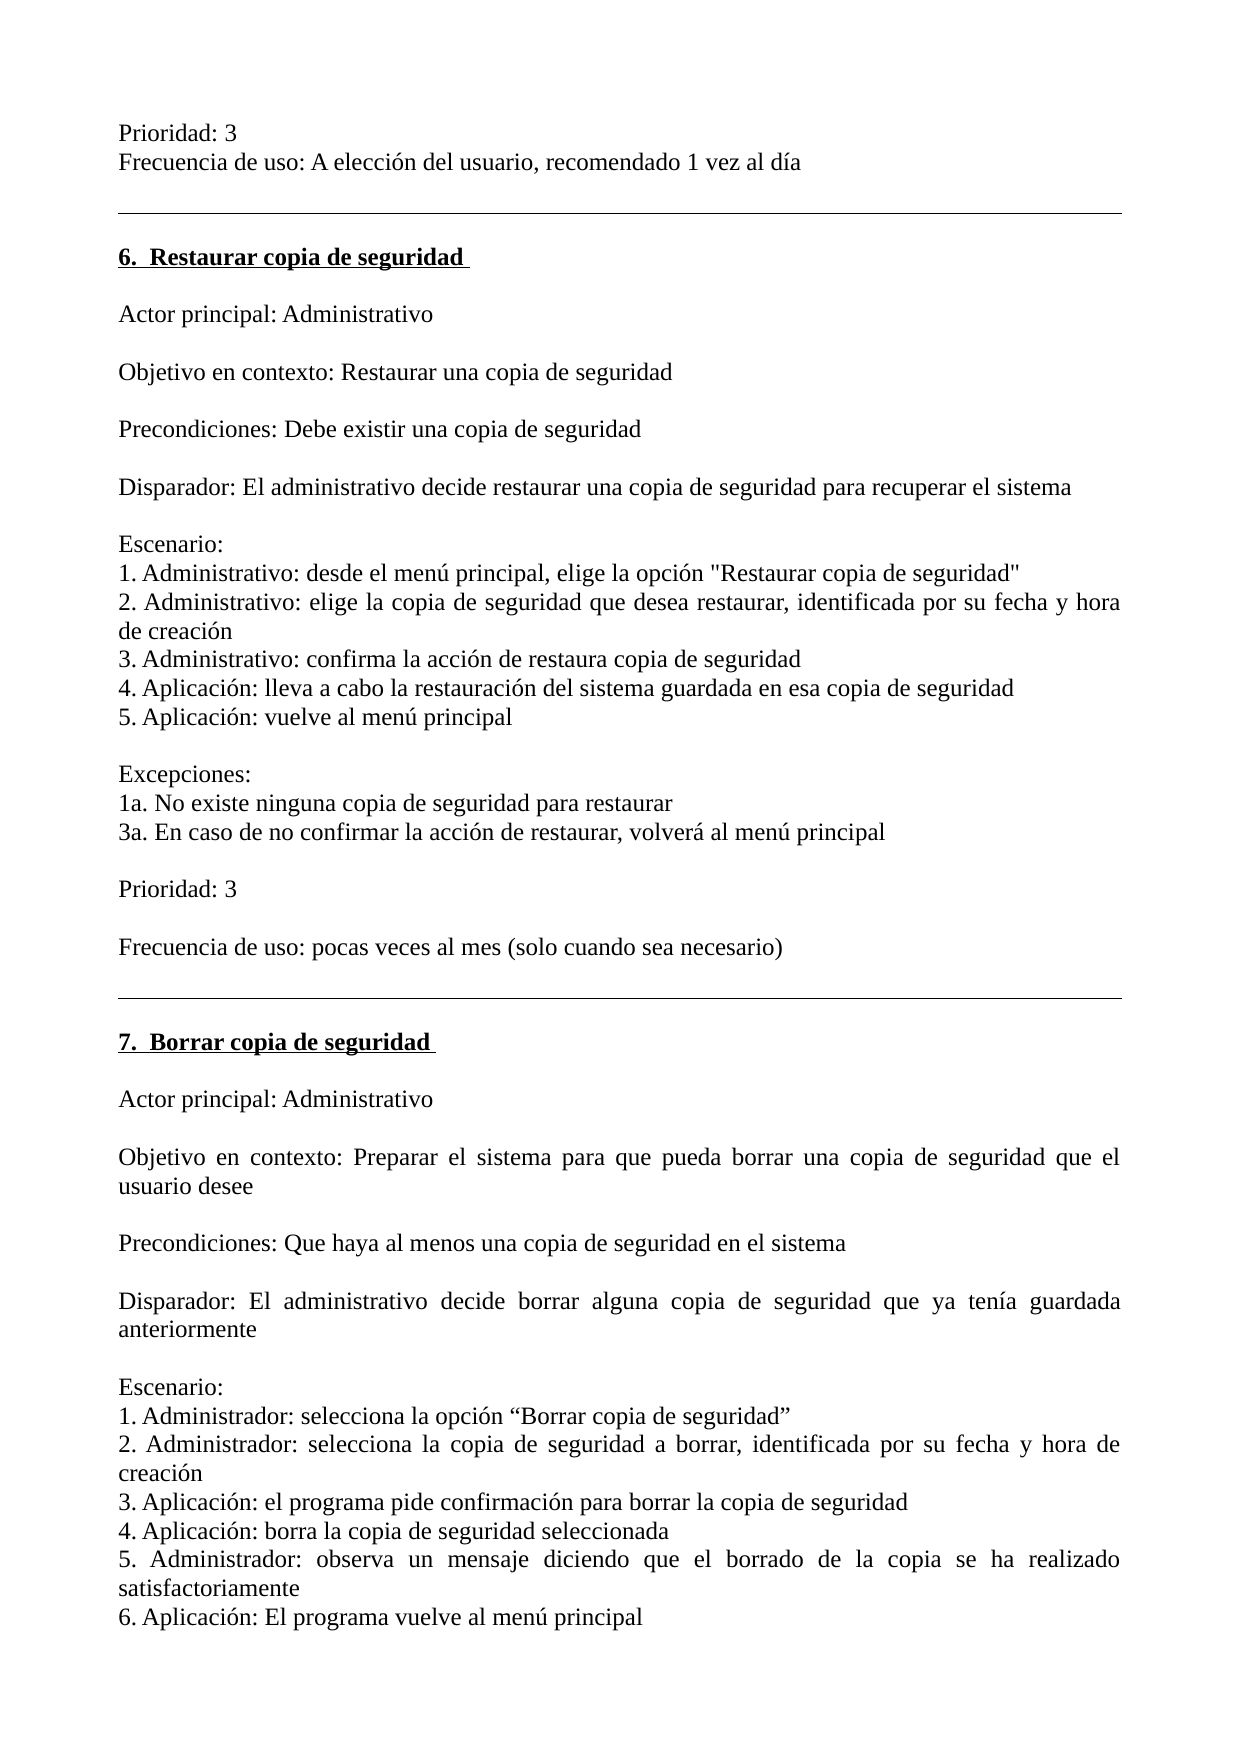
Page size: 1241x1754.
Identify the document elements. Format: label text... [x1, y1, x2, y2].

text 2. Administrativo: elige la copia de seguridad que desea restaurar, identificada por su fecha y hora de creación [118, 587, 1122, 644]
text Objetivo en contexto: Restaurar una copia de seguridad [118, 357, 1122, 386]
text Escenario: [118, 1372, 1122, 1401]
text 1. Administrativo: desde el menú principal, elige la opción "Restaurar copia de seguridad" [118, 558, 1122, 587]
text 2. Administrador: selecciona la copia de seguridad a borrar, identificada por su fecha y hora de creación [118, 1429, 1122, 1487]
text 5. Administrador: observa un mensaje diciendo que el borrado de la copia se ha realizado satisfactoriamente [118, 1544, 1122, 1602]
text 6. Aplicación: El programa vuelve al menú principal [118, 1602, 1122, 1631]
text Excepciones: [118, 759, 1122, 788]
text 1. Administrador: selecciona la opción “Borrar copia de seguridad” [118, 1401, 1122, 1429]
text 3. Aplicación: el programa pide confirmación para borrar la copia de seguridad [118, 1487, 1122, 1516]
text Frecuencia de uso: pocas veces al mes (solo cuando sea necesario) [118, 932, 1122, 961]
text Precondiciones: Que haya al menos una copia de seguridad en el sistema [118, 1228, 1122, 1257]
text Disparador: El administrativo decide borrar alguna copia de seguridad que ya tenía guardada anteriormente [118, 1286, 1122, 1343]
text Actor principal: Administrativo [118, 1084, 1122, 1113]
text 1a. No existe ninguna copia de seguridad para restaurar [118, 788, 1122, 817]
text Precondiciones: Debe existir una copia de seguridad [118, 414, 1122, 443]
text Objetivo en contexto: Preparar el sistema para que pueda borrar una copia de seguridad que el usuario desee [118, 1142, 1122, 1199]
text 4. Aplicación: borra la copia de seguridad seleccionada [118, 1516, 1122, 1544]
text 5. Aplicación: vuelve al menú principal [118, 702, 1122, 731]
text 7. Borrar copia de seguridad [118, 1027, 1122, 1056]
text Prioridad: 3 [118, 118, 1122, 147]
text 6. Restaurar copia de seguridad [118, 242, 1122, 271]
text Frecuencia de uso: A elección del usuario, recomendado 1 vez al día [118, 147, 1122, 176]
text 4. Aplicación: lleva a cabo la restauración del sistema guardada en esa copia de seguridad [118, 673, 1122, 702]
text Escenario: [118, 529, 1122, 558]
text 3. Administrativo: confirma la acción de restaura copia de seguridad [118, 644, 1122, 673]
text 3a. En caso de no confirmar la acción de restaurar, volverá al menú principal [118, 817, 1122, 846]
text Disparador: El administrativo decide restaurar una copia de seguridad para recuperar el sistema [118, 472, 1122, 501]
text Actor principal: Administrativo [118, 299, 1122, 328]
text Prioridad: 3 [118, 874, 1122, 903]
